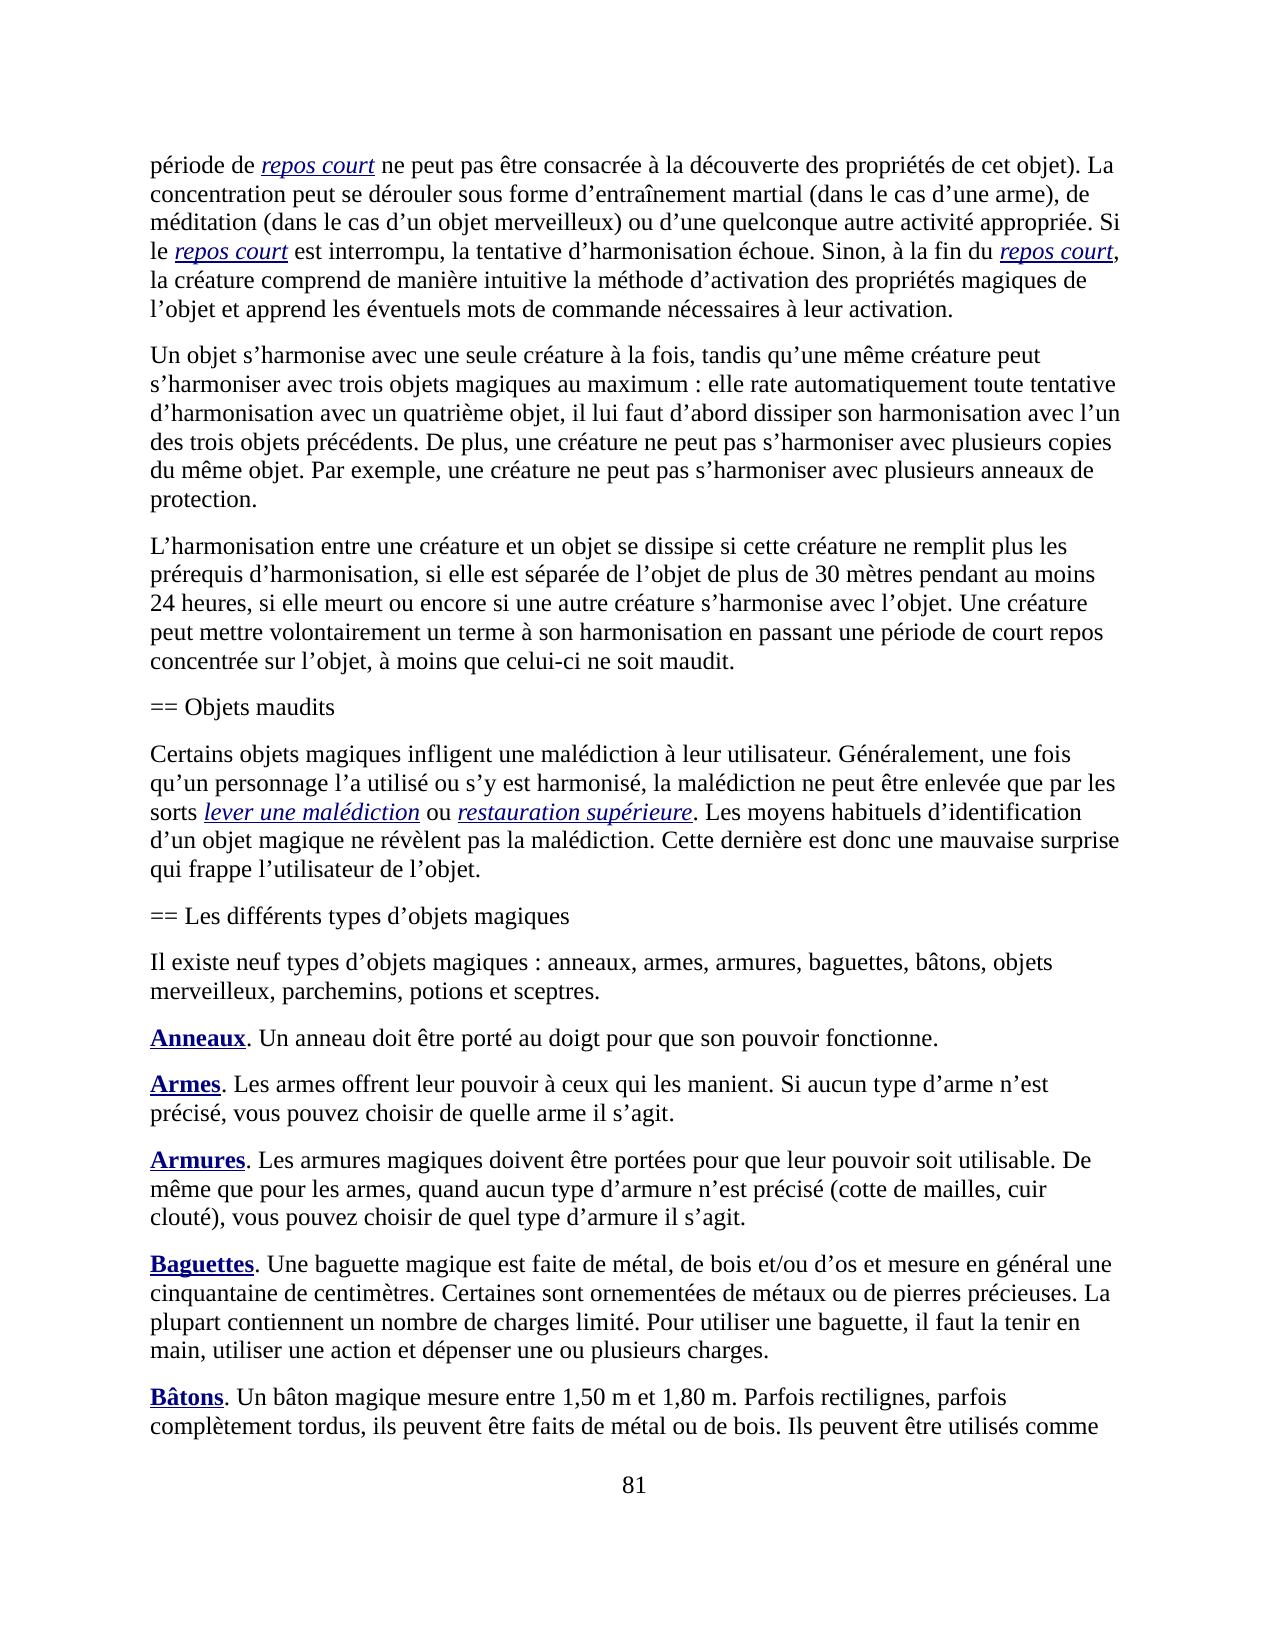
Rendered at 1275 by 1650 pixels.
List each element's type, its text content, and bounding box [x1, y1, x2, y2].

text == Les différents types d’objets magiques [150, 901, 1125, 929]
text Armes. Les armes offrent leur pouvoir à ceux qui les manient. Si aucun type d’arme n’est précisé, vous pouvez choisir de quelle arme il s’agit. [150, 1069, 1125, 1127]
text == Objets maudits [150, 692, 1125, 721]
text Baguettes. Une baguette magique est faite de métal, de bois et/ou d’os et mesure en général une cinquantaine de centimètres. Certaines sont ornementées de métaux ou de pierres précieuses. La plupart contiennent un nombre de charges limité. Pour utiliser une baguette, il faut la tenir en main, utiliser une action et dépenser une ou plusieurs charges. [150, 1249, 1125, 1364]
text Anneaux. Un anneau doit être porté au doigt pour que son pouvoir fonctionne. [150, 1023, 1125, 1052]
text L’harmonisation entre une créature et un objet se dissipe si cette créature ne remplit plus les prérequis d’harmonisation, si elle est séparée de l’objet de plus de 30 mètres pendant au moins 24 heures, si elle meurt ou encore si une autre créature s’harmonise avec l’objet. Une créature peut mettre volontairement un terme à son harmonisation en passant une période de court repos concentrée sur l’objet, à moins que celui-ci ne soit maudit. [150, 531, 1125, 674]
text Armures. Les armures magiques doivent être portées pour que leur pouvoir soit utilisable. De même que pour les armes, quand aucun type d’armure n’est précisé (cotte de mailles, cuir clouté), vous pouvez choisir de quel type d’armure il s’agit. [150, 1145, 1125, 1231]
text Il existe neuf types d’objets magiques : anneaux, armes, armures, baguettes, bâtons, objets merveilleux, parchemins, potions et sceptres. [150, 947, 1125, 1005]
text période de repos court ne peut pas être consacrée à la découverte des propriétés de cet objet). La concentration peut se dérouler sous forme d’entraînement martial (dans le cas d’une arme), de méditation (dans le cas d’un objet merveilleux) ou d’une quelconque autre activité appropriée. Si le repos court est interrompu, la tentative d’harmonisation échoue. Sinon, à la fin du repos court, la créature comprend de manière intuitive la méthode d’activation des propriétés magiques de l’objet et apprend les éventuels mots de commande nécessaires à leur activation. [150, 150, 1125, 322]
text Bâtons. Un bâton magique mesure entre 1,50 m et 1,80 m. Parfois rectilignes, parfois complètement tordus, ils peuvent être faits de métal ou de bois. Ils peuvent être utilisés comme [150, 1382, 1125, 1439]
text Certains objets magiques infligent une malédiction à leur utilisateur. Généralement, une fois qu’un personnage l’a utilisé ou s’y est harmonisé, la malédiction ne peut être enlevée que par les sorts lever une malédiction ou restauration supérieure. Les moyens habituels d’identification d’un objet magique ne révèlent pas la malédiction. Cette dernière est donc une mauvaise surprise qui frappe l’utilisateur de l’objet. [150, 739, 1125, 883]
text Un objet s’harmonise avec une seule créature à la fois, tandis qu’une même créature peut s’harmoniser avec trois objets magiques au maximum : elle rate automatiquement toute tentative d’harmonisation avec un quatrième objet, il lui faut d’abord dissiper son harmonisation avec l’un des trois objets précédents. De plus, une créature ne peut pas s’harmoniser avec plusieurs copies du même objet. Par exemple, une créature ne peut pas s’harmoniser avec plusieurs anneaux de protection. [150, 340, 1125, 513]
